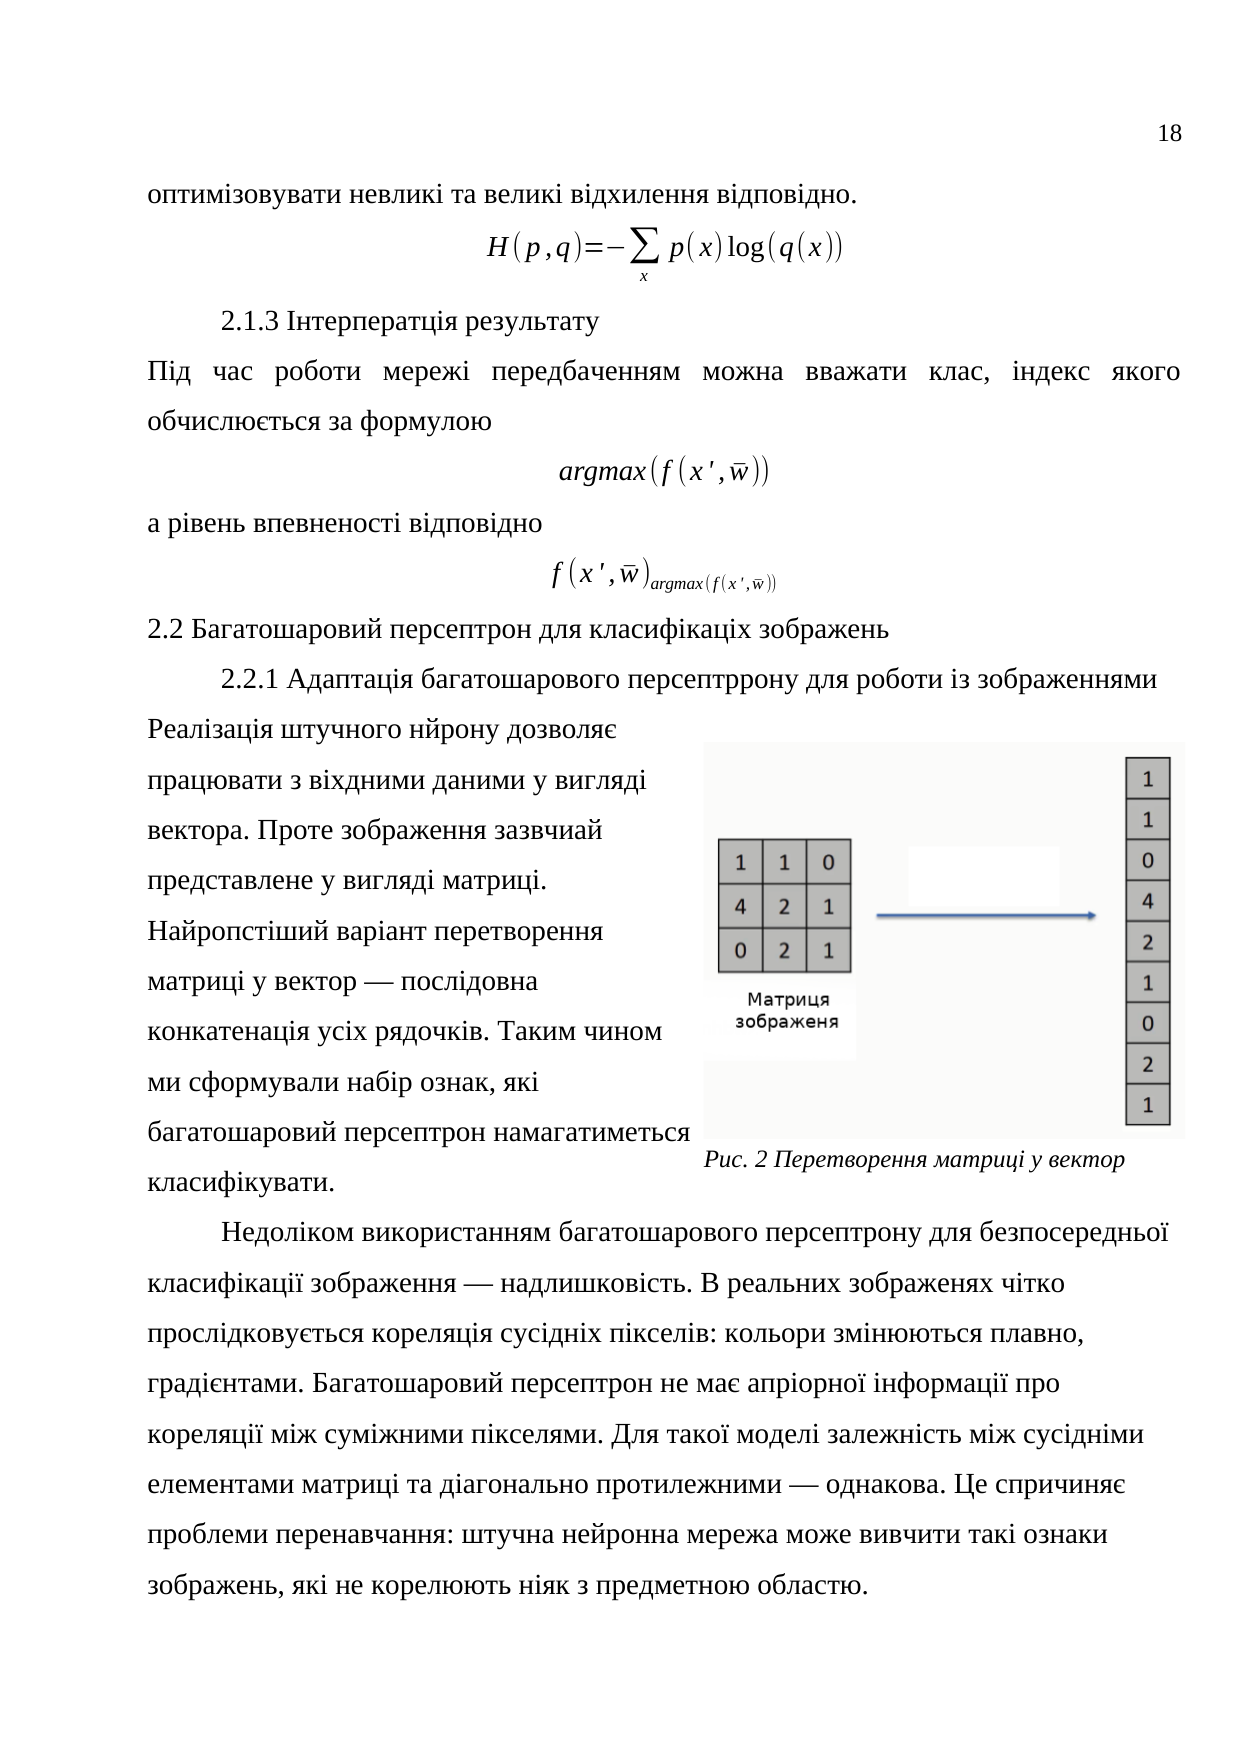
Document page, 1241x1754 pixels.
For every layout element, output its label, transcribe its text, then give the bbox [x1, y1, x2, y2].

text Рис. 2 Перетворення матриці у вектор [703, 1139, 1185, 1172]
subtitle 2.1.3 Інтерператція результату [147, 303, 1182, 336]
text а рівень впевненості відповідно [147, 505, 1182, 539]
subtitle 2.2.1 Адаптація багатошарового персептррону для роботи із зображеннями [147, 661, 1182, 695]
text Під час роботи мережі передбаченням можна вважати клас, індекс якого обчислюється за формулою [147, 353, 1182, 437]
text 2.2 Багатошаровий персептрон для класифікаціх зображень [147, 611, 1182, 644]
picture [703, 742, 1186, 1139]
text оптимізовувати невликі та великі відхилення відповідно. [147, 176, 1182, 210]
text Реалізація штучного нйрону дозволяє працювати з віхдними даними у вигляді вектора. Проте зображення зазвчиай представлене у вигляді матриці. Найропстіший варіант перетворення матриці у вектор — послідовна конкатенація усіх рядочків. Таким чином ми сформували набір ознак, які багатошаровий персептрон намагатиметься класифікувати. [147, 711, 1185, 1198]
text Недоліком використанням багатошарового персептрону для безпосередньої класифікації зображення — надлишковість. В реальних зображенях чітко прослідковується кореляція сусідніх пікселів: кольори змінюються плавно, градієнтами. Багатошаровий персептрон не має апріорної інформації про кореляції між суміжними пікселями. Для такої моделі залежність між сусідніми елементами матриці та діагонально протилежними — однакова. Це спричиняє проблеми перенавчання: штучна нейронна мережа може вивчити такі ознаки зображень, які не корелюють ніяк з предметною областю. [147, 1214, 1182, 1600]
